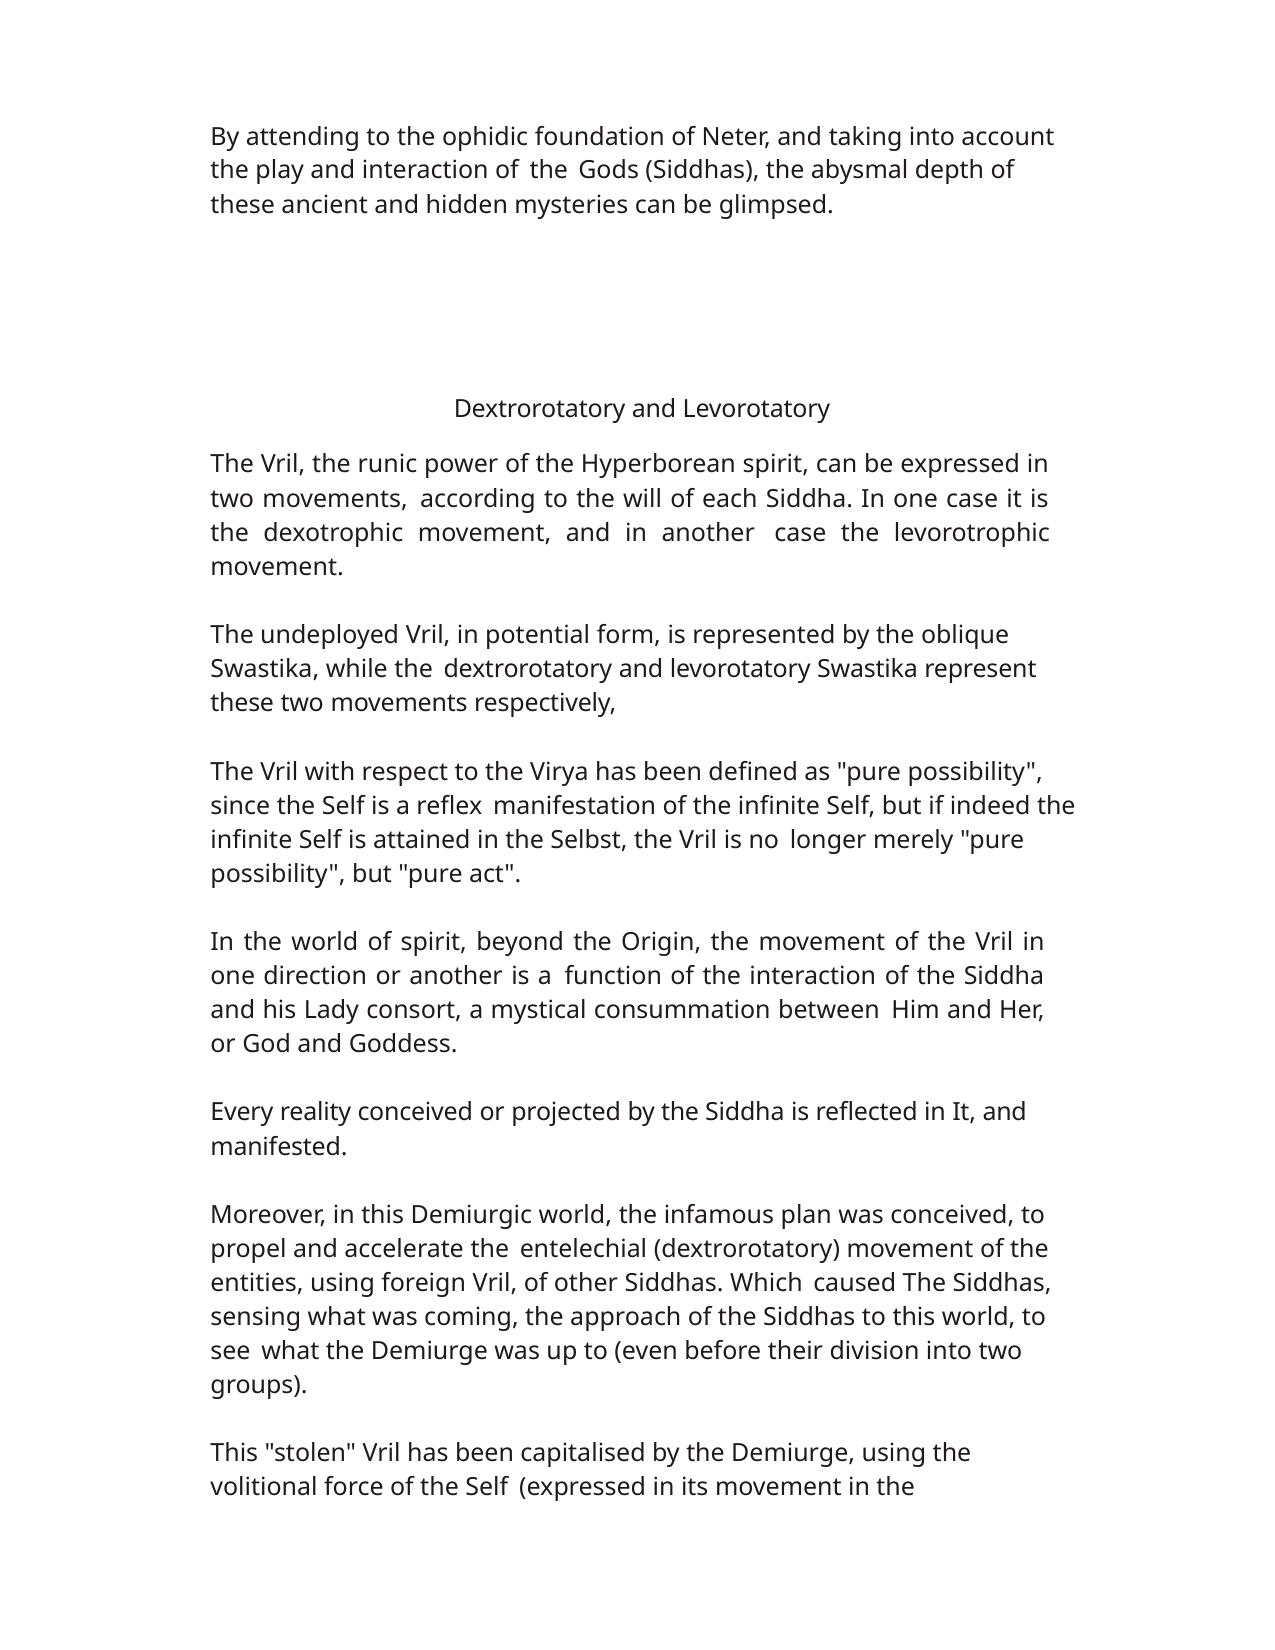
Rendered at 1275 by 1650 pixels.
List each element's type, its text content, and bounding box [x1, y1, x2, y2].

text This "stolen" Vril has been capitalised by the Demiurge, using the volitional force of the Self (expressed in its movement in the [210, 1435, 1044, 1503]
text By attending to the ophidic foundation of Neter, and taking into account the play and interaction of the Gods (Siddhas), the abysmal depth of these ancient and hidden mysteries can be glimpsed. [210, 118, 1066, 220]
text The Vril with respect to the Virya has been defined as "pure possibility", since the Self is a reflex manifestation of the infinite Self, but if indeed the infinite Self is attained in the Selbst, the Vril is no longer merely "pure possibility", but "pure act". [210, 753, 1092, 889]
text Dextrorotatory and Levorotatory [134, 391, 1149, 425]
text The undeployed Vril, in potential form, is represented by the oblique Swastika, while the dextrorotatory and levorotatory Swastika represent these two movements respectively, [210, 617, 1044, 719]
text The Vril, the runic power of the Hyperborean spirit, can be expressed in two movements, according to the will of each Siddha. In one case it is the dexotrophic movement, and in another case the levorotrophic movement. [210, 446, 1050, 582]
text Moreover, in this Demiurgic world, the infamous plan was conceived, to propel and accelerate the entelechial (dextrorotatory) movement of the entities, using foreign Vril, of other Siddhas. Which caused The Siddhas, sensing what was coming, the approach of the Siddhas to this world, to see what the Demiurge was up to (even before their division into two groups). [210, 1196, 1064, 1401]
text Every reality conceived or projected by the Siddha is reflected in It, and manifested. [210, 1094, 1157, 1162]
text In the world of spirit, beyond the Origin, the movement of the Vril in one direction or another is a function of the interaction of the Siddha and his Lady consort, a mystical consummation between Him and Her, or God and Goddess. [210, 924, 1045, 1060]
